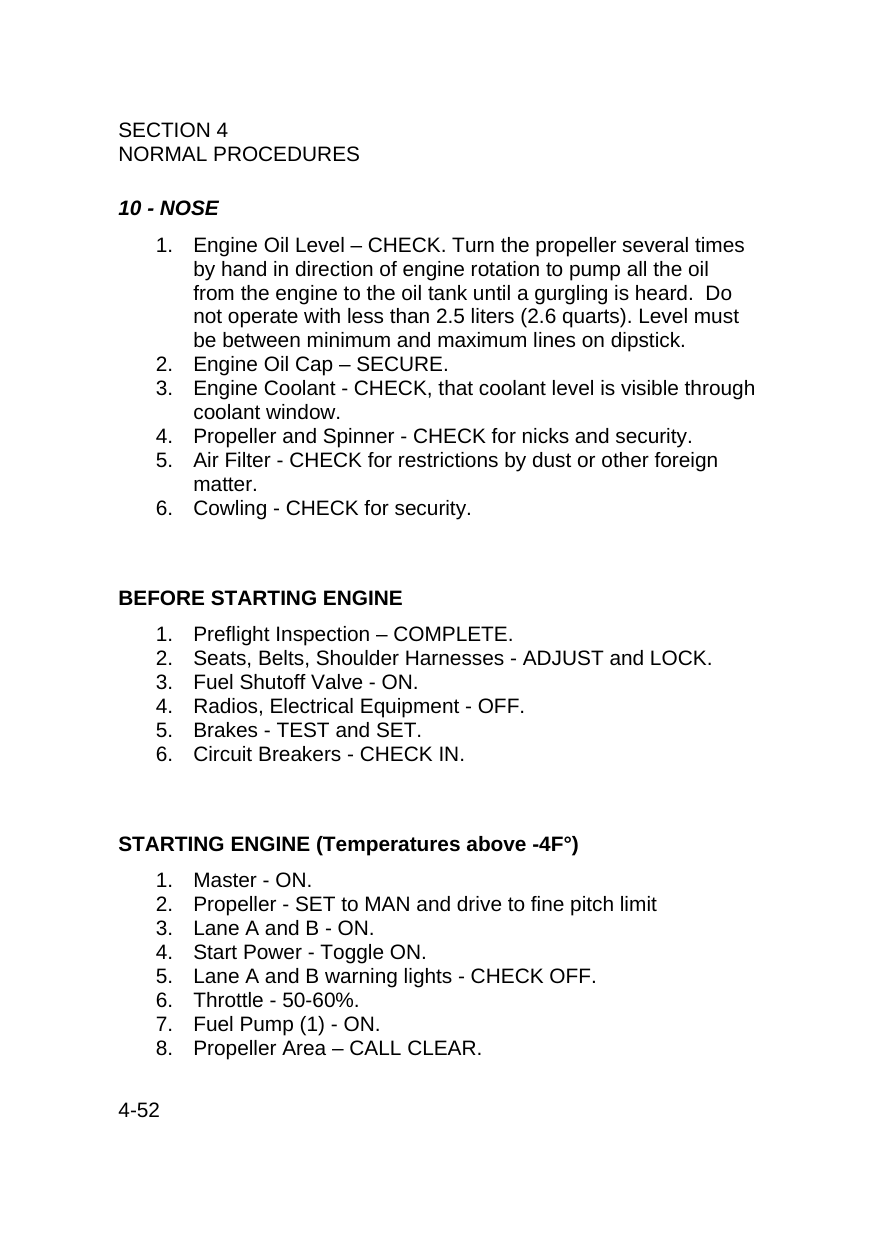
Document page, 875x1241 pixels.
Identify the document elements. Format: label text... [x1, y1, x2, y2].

list Circuit Breakers - CHECK IN. [156, 742, 756, 766]
list Propeller and Spinner - CHECK for nicks and security. [156, 424, 756, 448]
list Seats, Belts, Shoulder Harnesses - ADJUST and LOCK. [156, 646, 756, 670]
list Lane A and B - ON. [156, 916, 756, 940]
list Engine Oil Cap – SECURE. [156, 352, 756, 376]
list Master - ON. [156, 868, 756, 892]
subtitle STARTING ENGINE (Temperatures above -4F°) [118, 831, 756, 855]
list Cowling - CHECK for security. [156, 496, 756, 520]
list Throttle - 50-60%. [156, 988, 756, 1012]
list Fuel Pump (1) - ON. [156, 1012, 756, 1036]
list Engine Oil Level – CHECK. Turn the propeller several times by hand in direction of engine rotation to pump all the oil from the engine to the oil tank until a gurgling is heard. Do not operate with less than 2.5 liters (2.6 quarts). Level must be between minimum and maximum lines on dipstick. [156, 232, 756, 352]
list Radios, Electrical Equipment - OFF. [156, 694, 756, 718]
list Start Power - Toggle ON. [156, 940, 756, 964]
list Preflight Inspection – COMPLETE. [156, 622, 756, 646]
subtitle 10 - NOSE [118, 196, 756, 220]
list Lane A and B warning lights - CHECK OFF. [156, 964, 756, 988]
subtitle BEFORE STARTING ENGINE [118, 586, 756, 609]
list Propeller - SET to MAN and drive to fine pitch limit [156, 892, 756, 916]
list Engine Coolant - CHECK, that coolant level is visible through coolant window. [156, 376, 756, 424]
list Fuel Shutoff Valve - ON. [156, 670, 756, 694]
list Air Filter - CHECK for restrictions by dust or other foreign matter. [156, 448, 756, 496]
list Propeller Area – CALL CLEAR. [156, 1036, 756, 1059]
list Brakes - TEST and SET. [156, 718, 756, 742]
